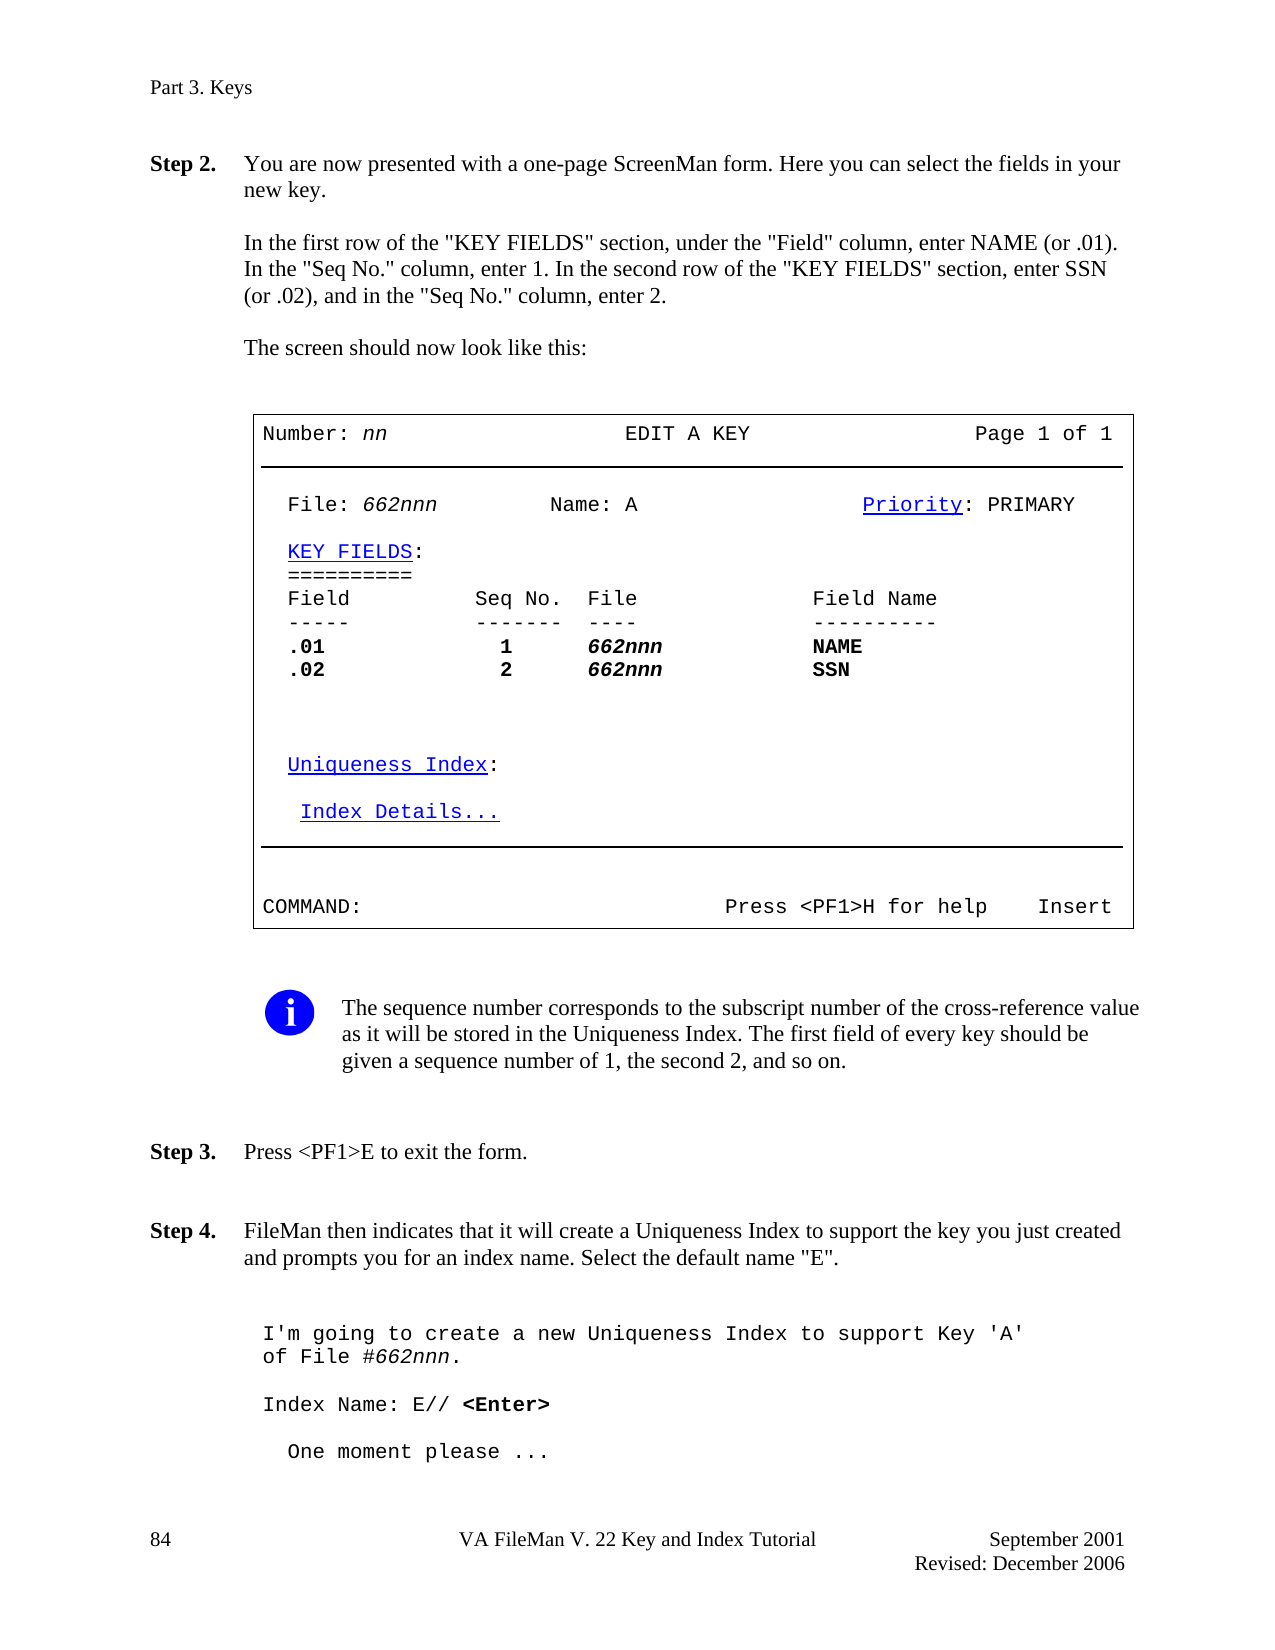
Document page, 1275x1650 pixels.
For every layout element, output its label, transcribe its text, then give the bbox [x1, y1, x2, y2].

table_header [255, 982, 332, 1086]
picture [264, 987, 315, 1038]
text Field Seq No. File Field Name [254, 579, 1133, 603]
text Number: nn EDIT A KEY Page 1 of 1 [254, 415, 1133, 447]
text of File #662nnn. [262, 1346, 1125, 1370]
text COMMAND: Press <PF1>H for help Insert [254, 886, 1133, 928]
text One moment please ... [262, 1441, 1125, 1465]
text Step 3. Press <PF1>E to exit the form. [150, 1138, 1125, 1165]
text Step 4. FileMan then indicates that it will create a Uniqueness Index to support the key you just created and prompts you for an index name. Select the default name "E". [150, 1217, 1125, 1270]
text I'm going to create a new Uniqueness Index to support Key 'A' [262, 1323, 1125, 1346]
text ========== [254, 555, 1133, 579]
text .01 1 662nnn NAME [254, 626, 1133, 650]
text .02 2 662nnn SSN [254, 650, 1133, 683]
text File: 662nnn Name: A Priority: PRIMARY [254, 484, 1133, 517]
text Index Details... [254, 792, 1133, 825]
text Index Name: E// <Enter> [262, 1394, 1125, 1417]
text Step 2. You are now presented with a one-page ScreenMan form. Here you can select the fields in your new key. In the first row of the "KEY FIELDS" section, under the "Field" column, enter NAME (or .01). In the "Seq No." column, enter 1. In the second row of the "KEY FIELDS" section, enter SSN (or .02), and in the "Seq No." column, enter 2. The screen should now look like this: [150, 150, 1125, 361]
text ----- ------- ---- ---------- [254, 603, 1133, 626]
table_header The sequence number corresponds to the subscript number of the cross-reference value as it will be stored in the Uniqueness Index. The first field of every key should be given a sequence number of 1, the second 2, and so on. [332, 982, 1155, 1086]
text KEY FIELDS: [254, 532, 1133, 555]
text Uniqueness Index: [254, 744, 1133, 778]
